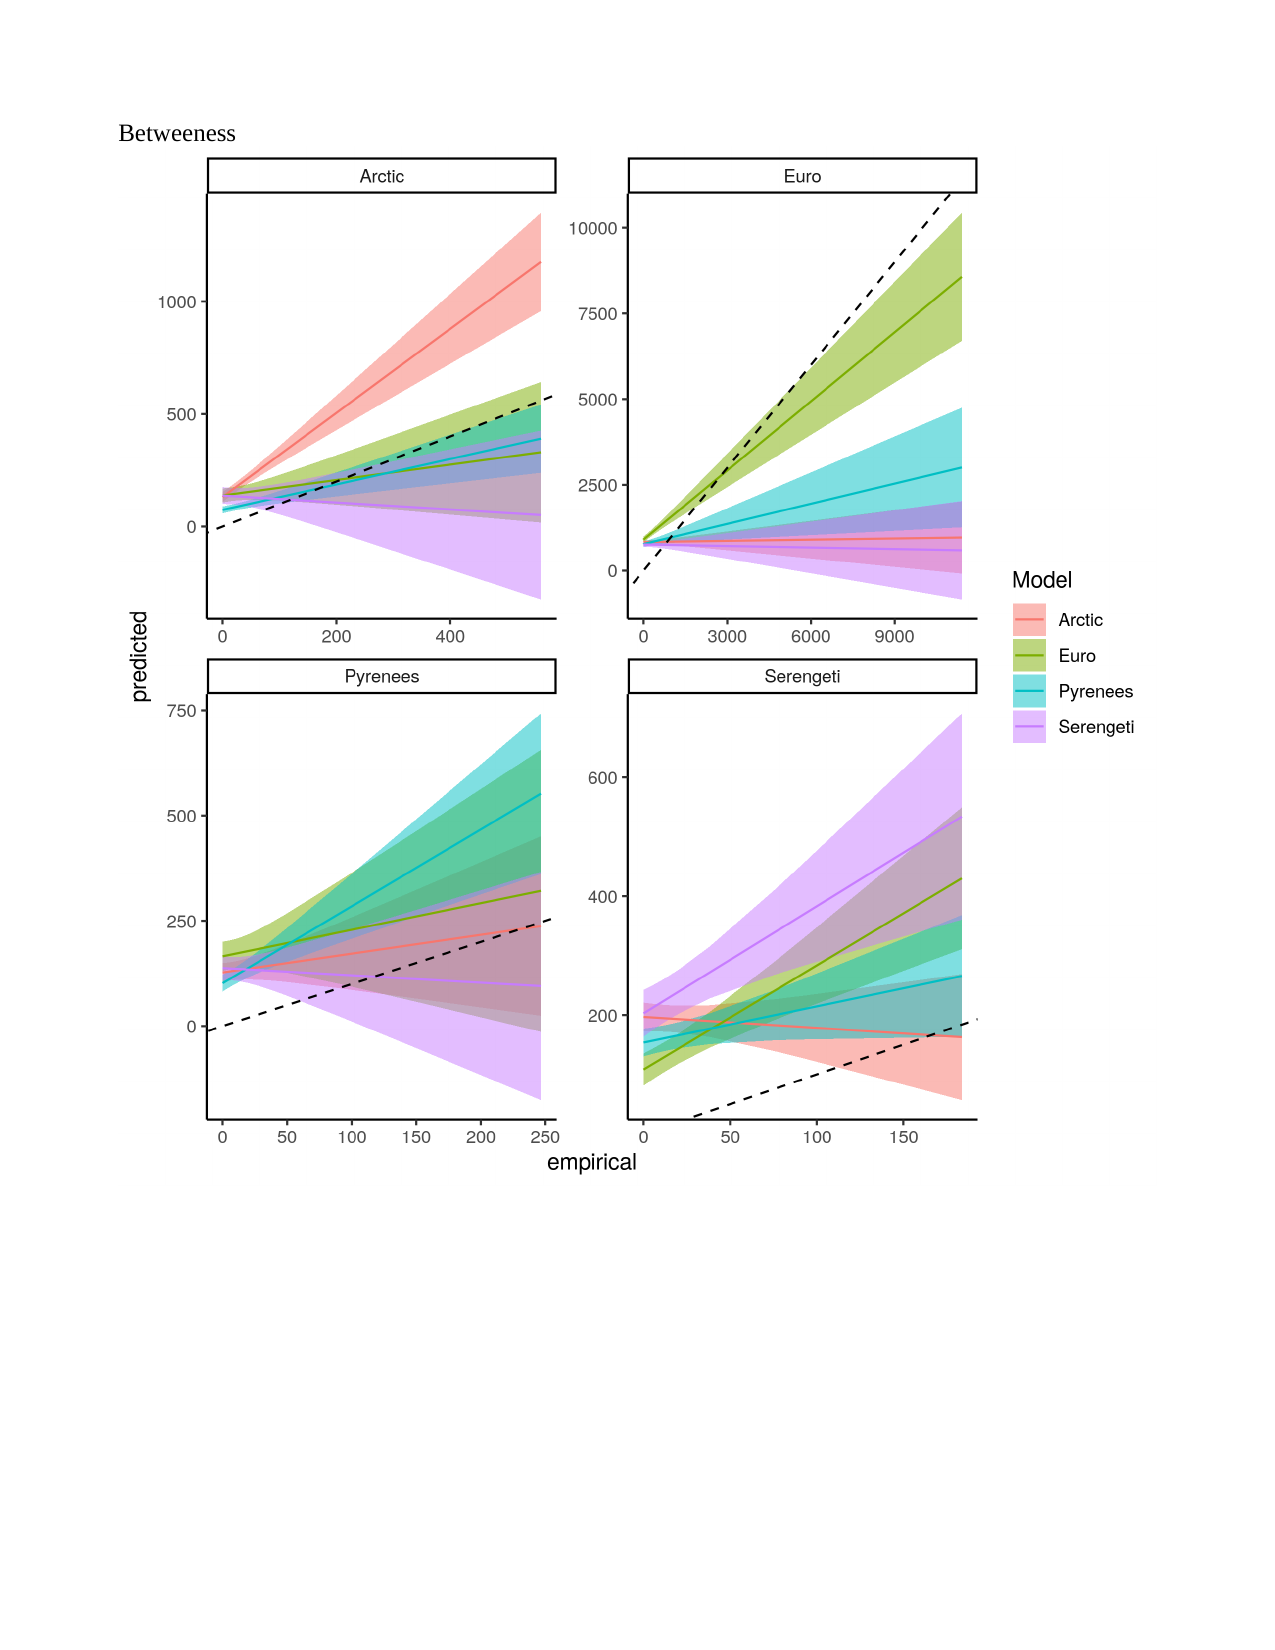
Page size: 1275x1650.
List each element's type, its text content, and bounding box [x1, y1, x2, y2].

picture [118, 146, 1157, 1186]
text Betweeness [118, 118, 1157, 146]
